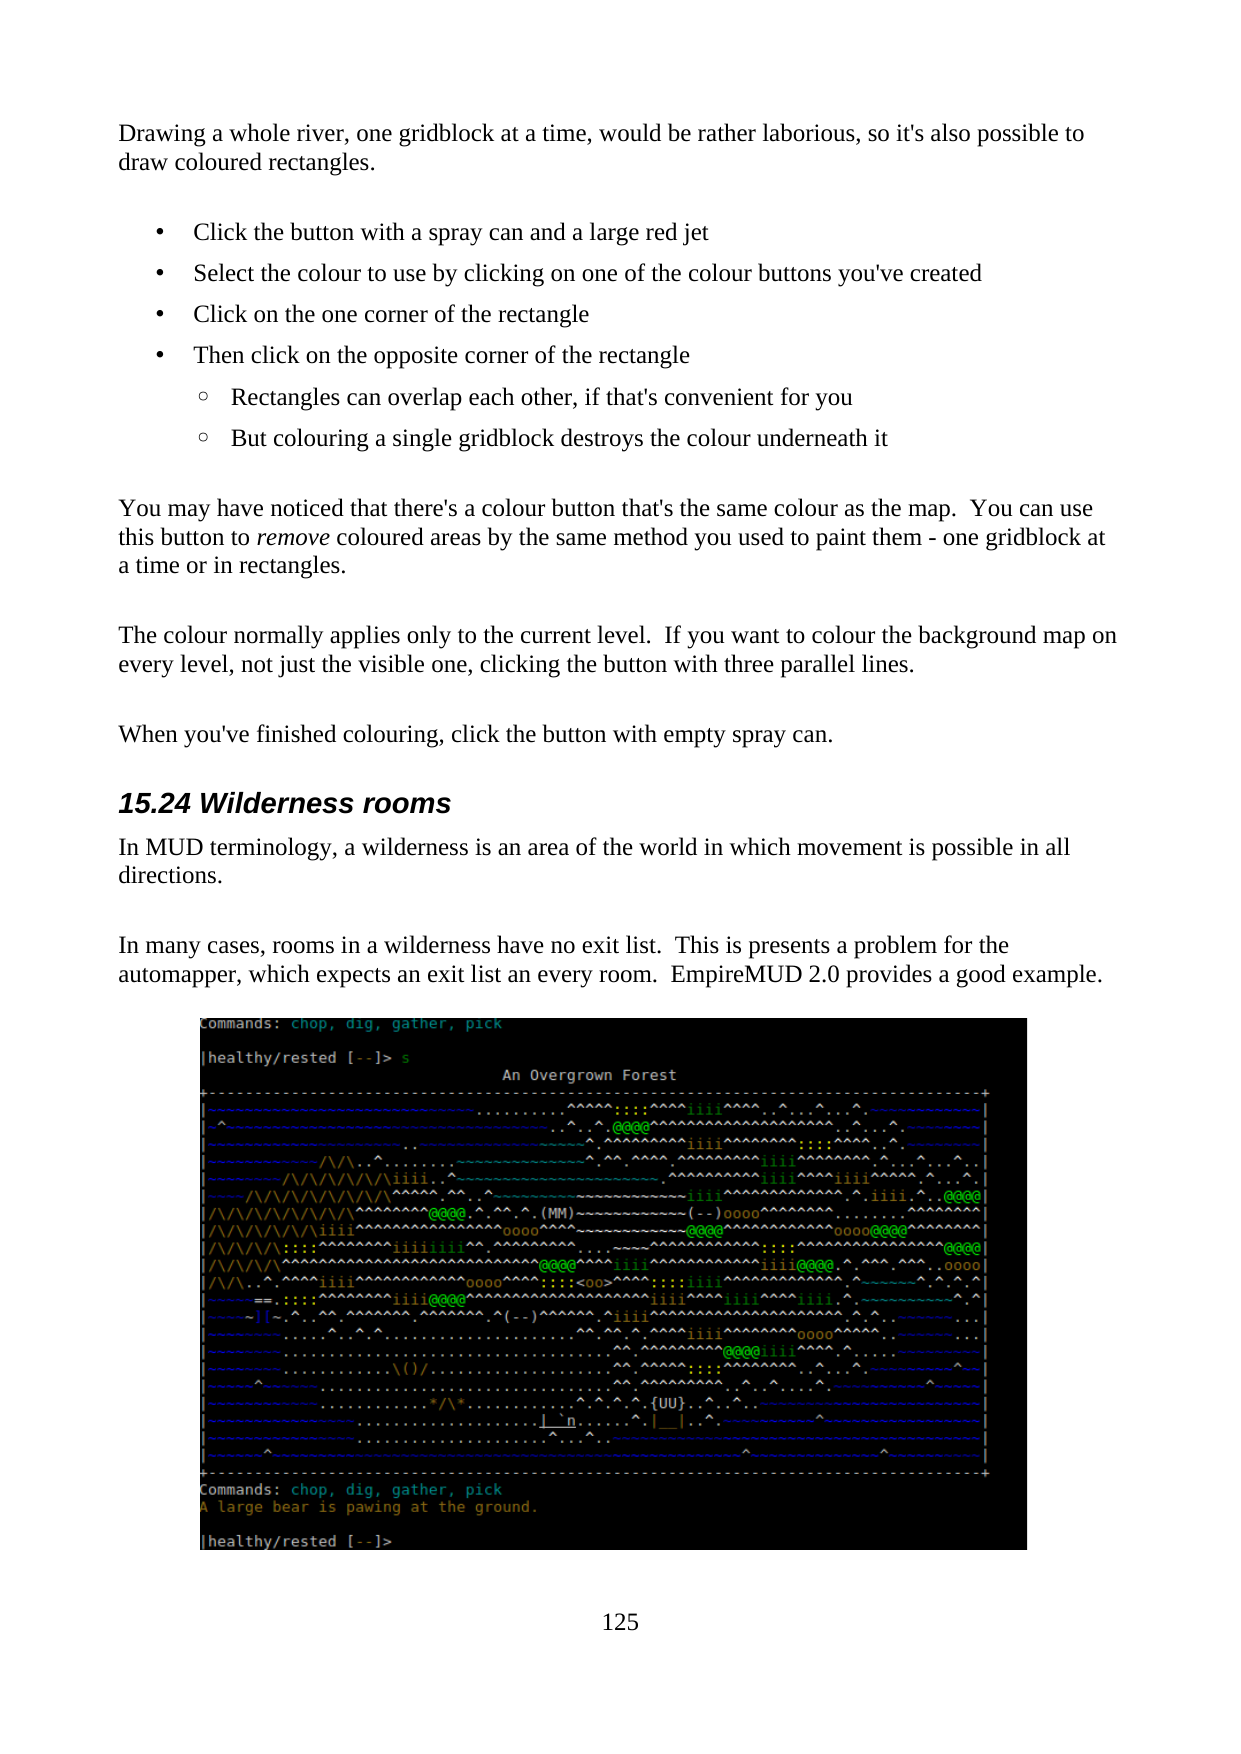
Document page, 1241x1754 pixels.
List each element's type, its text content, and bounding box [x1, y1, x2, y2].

list Then click on the opposite corner of the rectangle [156, 341, 1122, 369]
text When you've finished colouring, click the button with empty spray can. [118, 719, 1122, 748]
list Click on the one corner of the rectangle [156, 299, 1122, 328]
picture [200, 1018, 1028, 1550]
list Select the colour to use by clicking on one of the colour buttons you've created [156, 258, 1122, 287]
text In MUD terminology, a wilderness is an area of the world in which movement is possible in all directions. [118, 832, 1122, 889]
text You may have noticed that there's a colour button that's the same colour as the map. You can use this button to remove coloured areas by the same method you used to paint them - one gridblock at a time or in rectangles. [118, 493, 1122, 579]
text Drawing a whole river, one gridblock at a time, would be rather laborious, so it's also possible to draw coloured rectangles. [118, 118, 1122, 176]
text In many cases, rooms in a wilderness have no exit list. This is presents a problem for the automapper, which expects an exit list an every room. EmpireMUD 2.0 provides a good example. [118, 930, 1122, 988]
list But colouring a single gridblock destroys the colour underneath it [193, 423, 1122, 452]
text The colour normally applies only to the current level. If you want to colour the background map on every level, not just the visible one, clicking the button with three parallel lines. [118, 621, 1122, 678]
list Rectangles can overlap each other, if that's convenient for you [193, 382, 1122, 411]
list Click the button with a spray can and a large red jet [156, 217, 1122, 246]
subtitle 15.24 Wilderness rooms [118, 786, 1122, 819]
